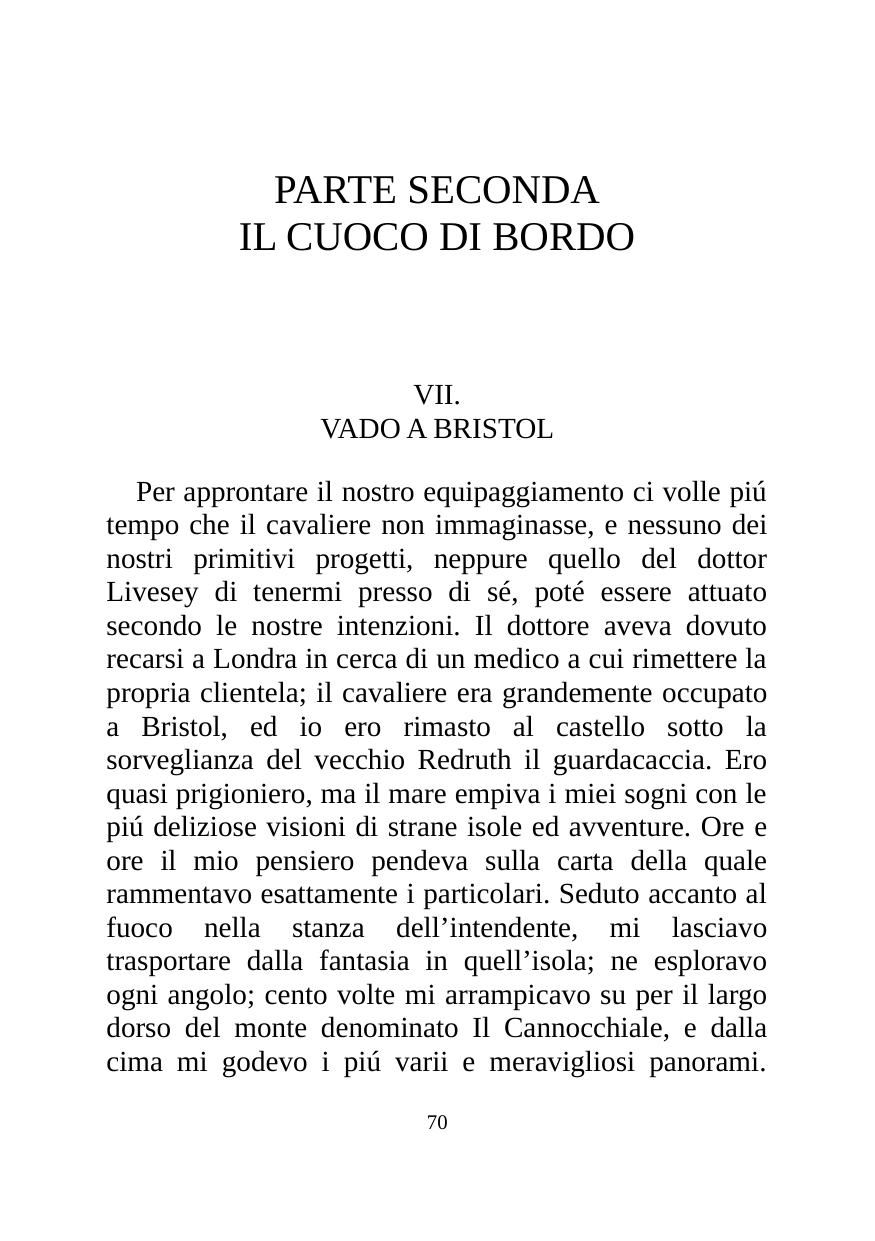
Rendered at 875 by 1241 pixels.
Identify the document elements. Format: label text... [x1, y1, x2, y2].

text Per approntare il nostro equipaggiamento ci volle piú tempo che il cavaliere non immaginasse, e nessuno dei nostri primitivi progetti, neppure quello del dottor Livesey di tenermi presso di sé, poté essere attuato secondo le nostre intenzioni. Il dottore aveva dovuto recarsi a Londra in cerca di un medico a cui rimettere la propria clientela; il cavaliere era grandemente occupato a Bristol, ed io ero rimasto al castello sotto la sorveglianza del vecchio Redruth il guardacaccia. Ero quasi prigioniero, ma il mare empiva i miei sogni con le piú deliziose visioni di strane isole ed avventure. Ore e ore il mio pensiero pendeva sulla carta della quale rammentavo esattamente i particolari. Seduto accanto al fuoco nella stanza dell’intendente, mi lasciavo trasportare dalla fantasia in quell’isola; ne esploravo ogni angolo; cento volte mi arrampicavo su per il largo dorso del monte denominato Il Cannocchiale, e dalla cima mi godevo i piú varii e meravigliosi panorami. [106, 474, 768, 1078]
subtitle PARTE SECONDA IL CUOCO DI BORDO [106, 165, 768, 259]
subtitle VII. VADO A BRISTOL [106, 377, 768, 444]
